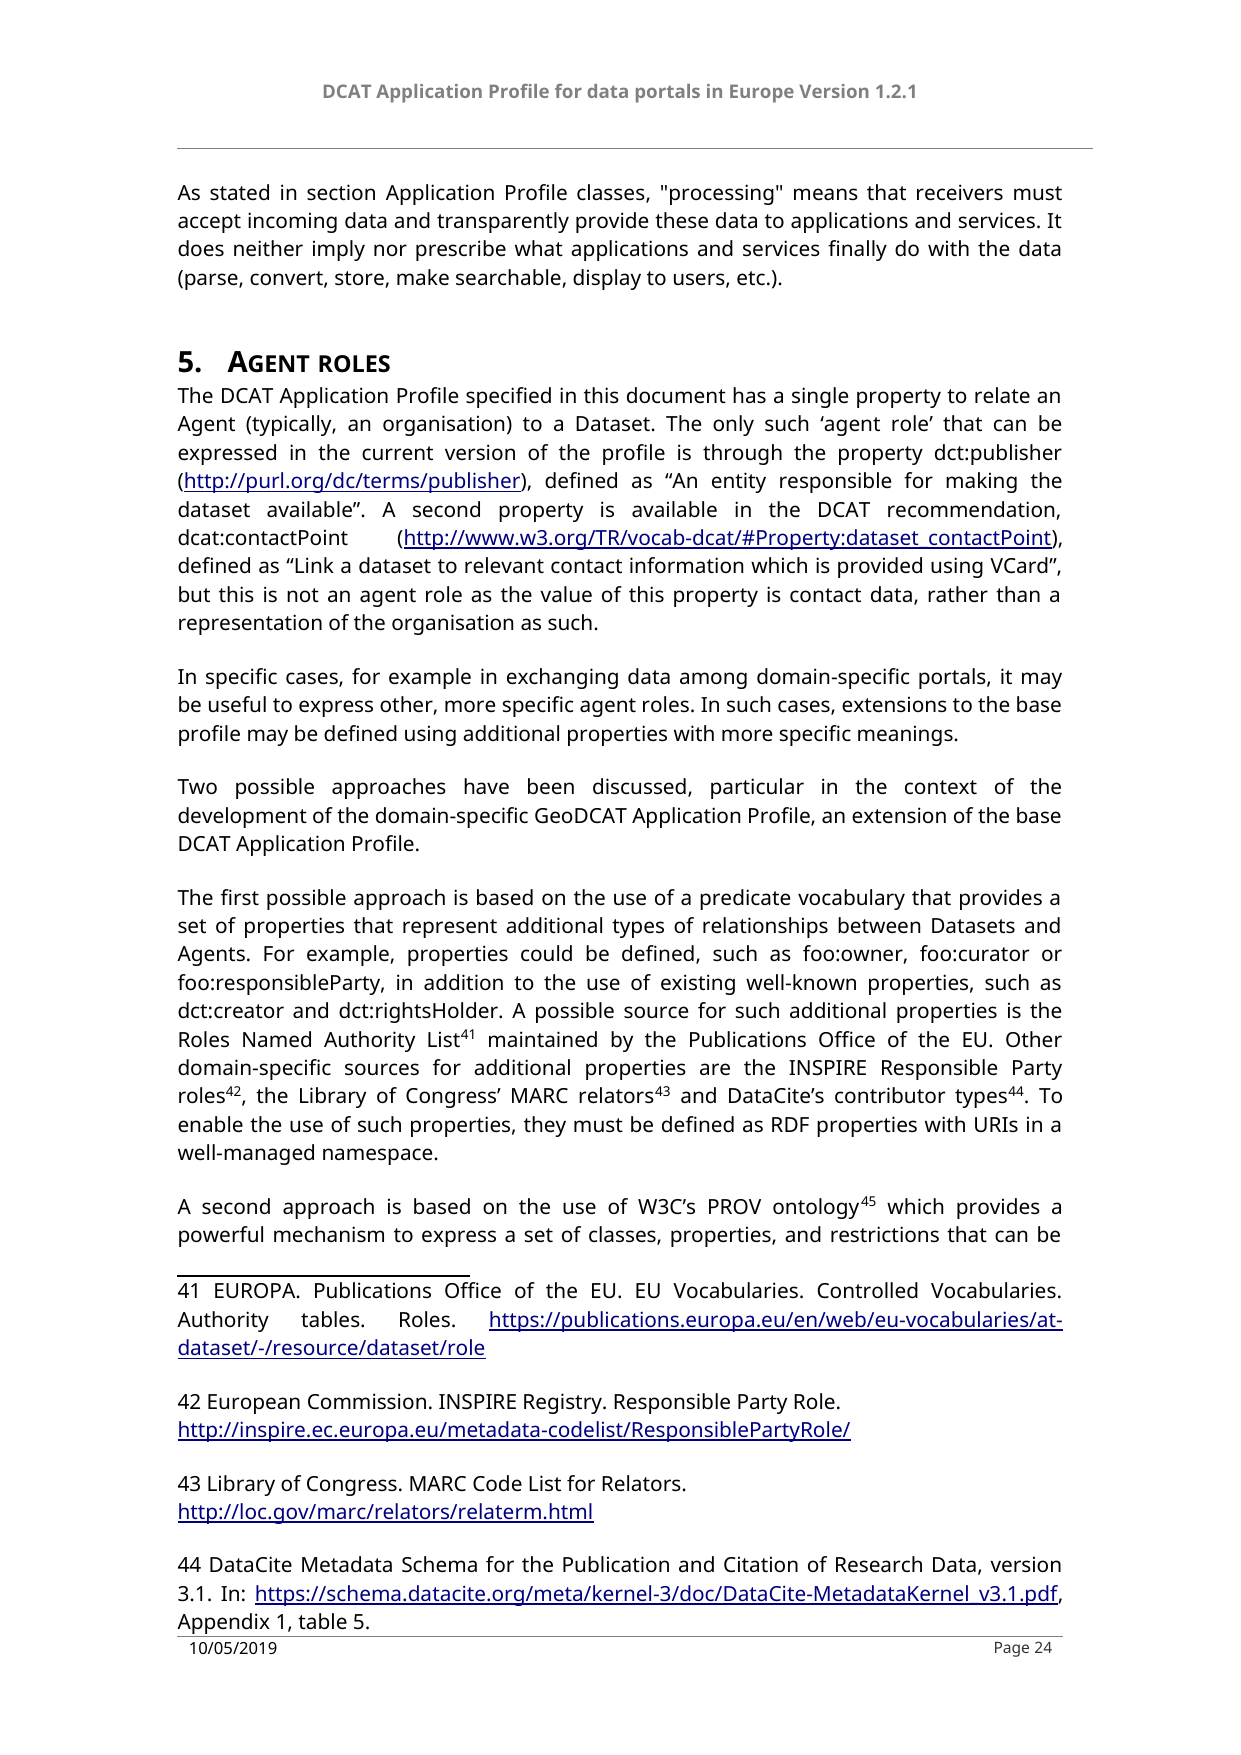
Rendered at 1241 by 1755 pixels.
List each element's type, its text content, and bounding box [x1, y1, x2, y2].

text As stated in section 3, "processing" means that receivers must accept incoming data and transparently provide these data to applications and services. It does neither imply nor prescribe what applications and services finally do with the data (parse, convert, store, make searchable, display to users, etc.). [177, 178, 1063, 291]
text The DCAT Application Profile specified in this document has a single property to relate an Agent (typically, an organisation) to a Dataset. The only such ‘agent role’ that can be expressed in the current version of the profile is through the property dct:publisher (http://purl.org/dc/terms/publisher), defined as “An entity responsible for making the dataset available”. A second property is available in the DCAT recommendation, dcat:contactPoint (http://www.w3.org/TR/vocab-dcat/#Property:dataset_contactPoint), defined as “Link a dataset to relevant contact information which is provided using VCard”, but this is not an agent role as the value of this property is contact data, rather than a representation of the organisation as such. [177, 381, 1063, 637]
text EUROPA. Publications Office of the EU. EU Vocabularies. Controlled Vocabularies. Authority tables. Roles. https://publications.europa.eu/en/web/eu-vocabularies/at-dataset/-/resource/dataset/role [177, 1277, 1063, 1362]
text Two possible approaches have been discussed, particular in the context of the development of the domain-specific GeoDCAT Application Profile, an extension of the base DCAT Application Profile. [177, 772, 1063, 858]
text Library of Congress. MARC Code List for Relators. http://loc.gov/marc/relators/relaterm.html [177, 1469, 1063, 1526]
subtitle Agent roles [177, 341, 1063, 381]
text In specific cases, for example in exchanging data among domain-specific portals, it may be useful to express other, more specific agent roles. In such cases, extensions to the base profile may be defined using additional properties with more specific meanings. [177, 662, 1063, 747]
text The first possible approach is based on the use of a predicate vocabulary that provides a set of properties that represent additional types of relationships between Datasets and Agents. For example, properties could be defined, such as foo:owner, foo:curator or foo:responsibleParty, in addition to the use of existing well-known properties, such as dct:creator and dct:rightsHolder. A possible source for such additional properties is the Roles Named Authority List maintained by the Publications Office of the EU. Other domain-specific sources for additional properties are the INSPIRE Responsible Party roles, the Library of Congress’ MARC relators and DataCite’s contributor types. To enable the use of such properties, they must be defined as RDF properties with URIs in a well-managed namespace. [177, 883, 1063, 1167]
text European Commission. INSPIRE Registry. Responsible Party Role. http://inspire.ec.europa.eu/metadata-codelist/ResponsiblePartyRole/ [177, 1387, 1063, 1444]
text A second approach is based on the use of W3C’s PROV ontology which provides a powerful mechanism to express a set of classes, properties, and restrictions that can be [177, 1192, 1063, 1249]
text DataCite Metadata Schema for the Publication and Citation of Research Data, version 3.1. In: https://schema.datacite.org/meta/kernel-3/doc/DataCite-MetadataKernel_v3.1.pdf, Appendix 1, table 5. [177, 1551, 1063, 1636]
